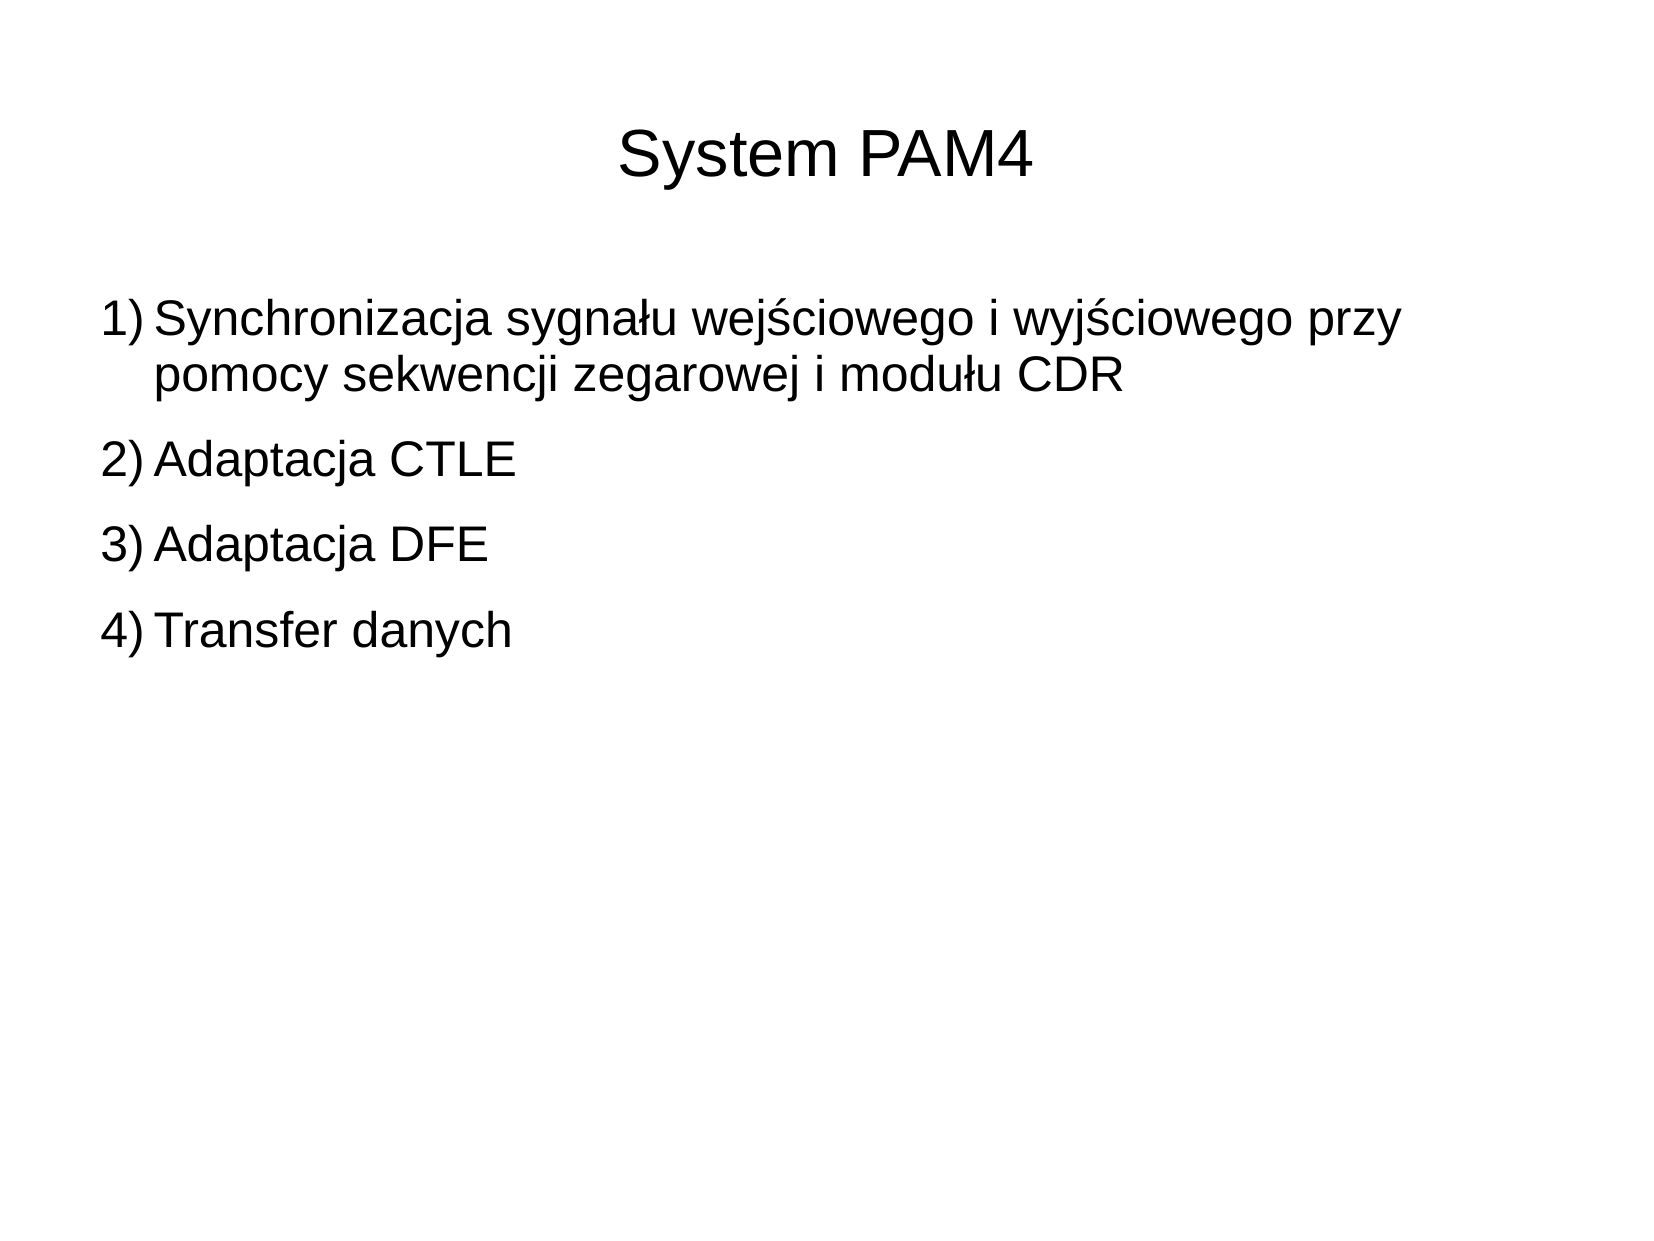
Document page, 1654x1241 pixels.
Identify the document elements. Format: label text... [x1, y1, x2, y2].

title System PAM4 [82, 49, 1571, 257]
list Synchronizacja sygnału wejściowego i wyjściowego przy pomocy sekwencji zegarowej i modułu CDR Adaptacja CTLE Adaptacja DFE Transfer danych [82, 290, 1571, 1010]
